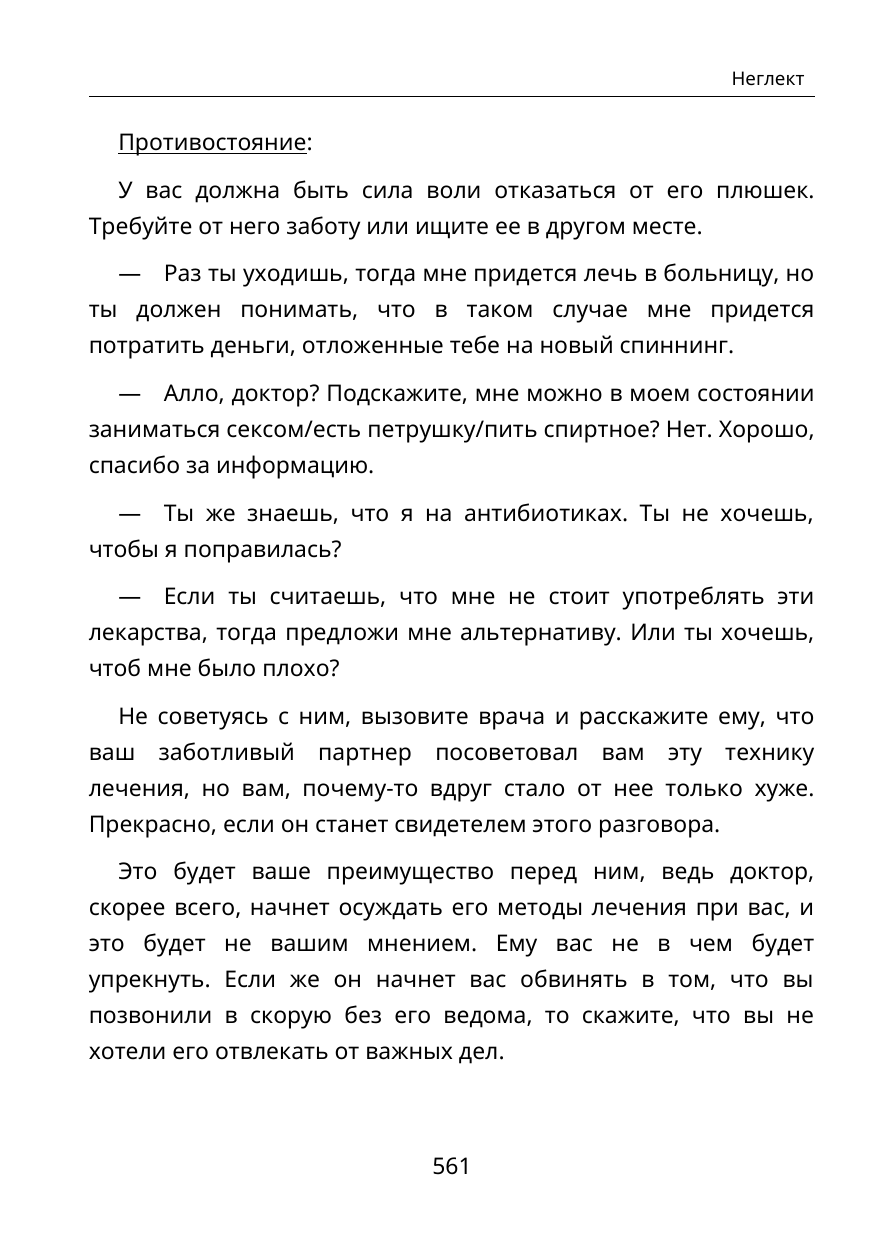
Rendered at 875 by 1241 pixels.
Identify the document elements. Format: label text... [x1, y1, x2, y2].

list Раз ты уходишь, тогда мне придется лечь в больницу, но ты должен понимать, что в таком случае мне придется потратить деньги, отложенные тебе на новый спиннинг. [88, 257, 815, 361]
list Алло, доктор? Подскажите, мне можно в моем состоянии заниматься сексом/есть петрушку/пить спиртное? Нет. Хорошо, спасибо за информацию. [88, 377, 815, 480]
list Ты же знаешь, что я на антибиотиках. Ты не хочешь, чтобы я поправилась? [88, 497, 815, 564]
text Противостояние: [88, 126, 815, 157]
text Это будет ваше преимущество перед ним, ведь доктор, скорее всего, начнет осуждать его методы лечения при вас, и это будет не вашим мнением. Ему вас не в чем будет упрекнуть. Если же он начнет вас обвинять в том, что вы позвонили в скорую без его ведома, то скажите, что вы не хотели его отвлекать от важных дел. [88, 855, 815, 1066]
text У вас должна быть сила воли отказаться от его плюшек. Требуйте от него заботу или ищите ее в другом месте. [88, 174, 815, 241]
text Не советуясь с ним, вызовите врача и расскажите ему, что ваш заботливый партнер посоветовал вам эту технику лечения, но вам, почему-то вдруг стало от нее только хуже. Прекрасно, если он станет свидетелем этого разговора. [88, 700, 815, 839]
list Если ты считаешь, что мне не стоит употреблять эти лекарства, тогда предложи мне альтернативу. Или ты хочешь, чтоб мне было плохо? [88, 580, 815, 683]
